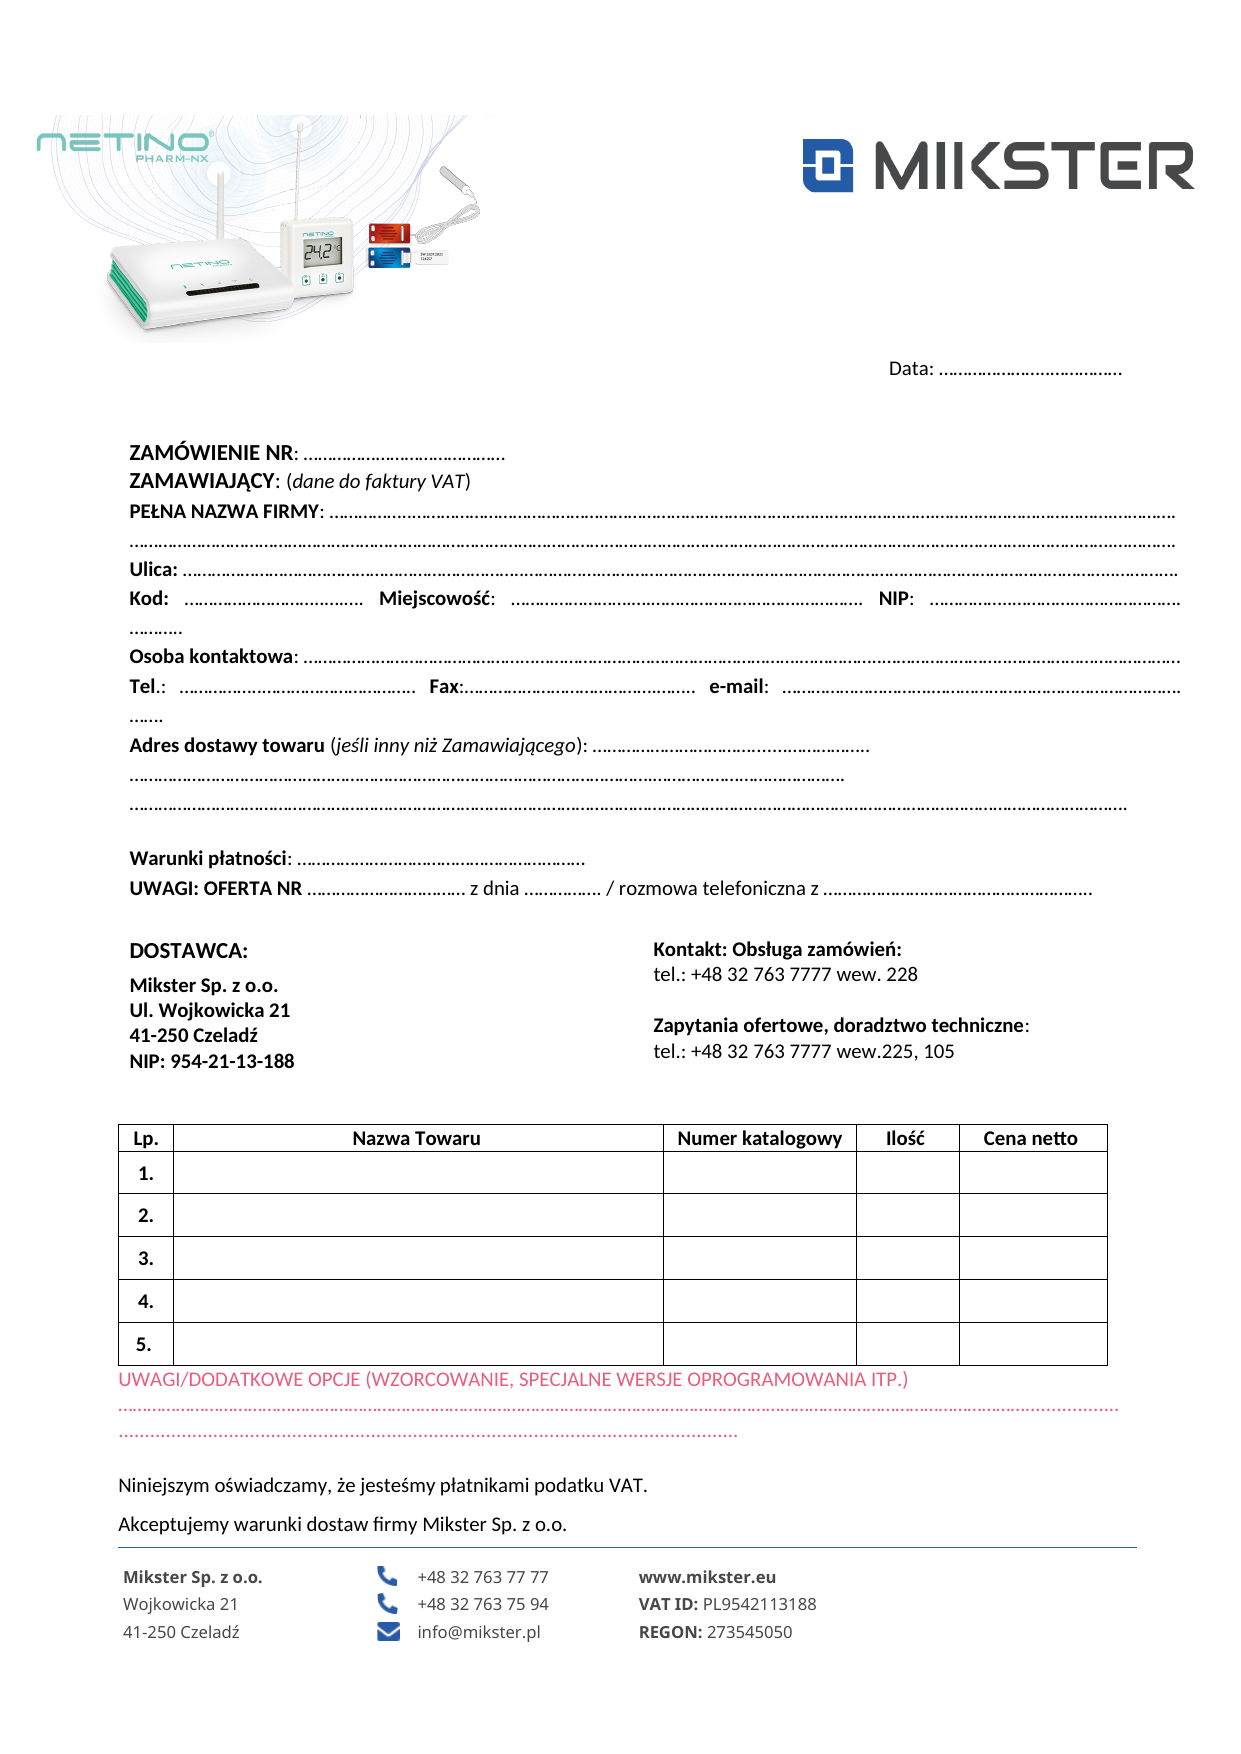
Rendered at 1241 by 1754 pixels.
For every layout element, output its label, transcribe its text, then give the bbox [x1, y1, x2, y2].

table_cell [857, 1194, 959, 1236]
table_cell [960, 1280, 1107, 1322]
table_cell [664, 1323, 856, 1365]
table_header Cena netto [960, 1125, 1107, 1151]
table_header [1141, 410, 1192, 466]
table_header Numer katalogowy [664, 1125, 856, 1151]
table_cell [664, 1237, 856, 1279]
table_cell ZAMAWIAJĄCY: (dane do faktury VAT) PEŁNA NAZWA FIRMY: ……………..……………………………………………………………………………………………….……………………………….…………. …………………………………………………………………………………………………………………………………………………………………………………….…………. Ulica: ……………………………………………………………..…………….……………………………………………………………………………………………..…………. Kod: ………………………..….…. Miejscowość: …………………….….………………………….…………. NIP: ……………..………….………………….……….. Osoba kontaktowa: ………………………………………...……………………………………………….……………..……………………..……………………………… Tel.: ……………..………………………….. Fax:………………………………….…….. e-mail: ………………………….…………………………………………….……. [118, 466, 1192, 732]
table_header Nazwa Towaru [174, 1125, 663, 1151]
table_cell [857, 1237, 959, 1279]
table_cell [960, 1237, 1107, 1279]
table_cell [174, 1237, 663, 1279]
table_header Lp. [119, 1125, 173, 1151]
table_cell 3. [119, 1237, 173, 1279]
table_cell [664, 1280, 856, 1322]
table_header DOSTAWCA: Mikster Sp. z o.o. Ul. Wojkowicka 21 41-250 Czeladź NIP: 954-21-13-188 [118, 936, 642, 1099]
table_cell [1141, 875, 1192, 906]
table_cell [857, 1323, 959, 1365]
table_cell Warunki płatności: …………………………………………………… [118, 845, 1141, 875]
table_cell [1141, 845, 1192, 875]
text Niniejszym oświadczamy, że jesteśmy płatnikami podatku VAT. [118, 1473, 1122, 1498]
table_cell UWAGI: OFERTA NR …………………………… z dnia ……………. / rozmowa telefoniczna z ……………………………………………….. [118, 875, 1141, 906]
table_cell [960, 1152, 1107, 1193]
table_cell [857, 1152, 959, 1193]
table_header Ilość [857, 1125, 959, 1151]
table_cell [960, 1323, 1107, 1365]
table_cell [857, 1280, 959, 1322]
table_cell [664, 1152, 856, 1193]
text Data: …………………..…………… [118, 207, 1122, 380]
text Akceptujemy warunki dostaw firmy Mikster Sp. z o.o. [118, 1511, 1122, 1536]
table_cell [174, 1194, 663, 1236]
table_cell 5. [119, 1323, 173, 1365]
text UWAGI/DODATKOWE OPCJE (WZORCOWANIE, SPECJALNE WERSJE OPROGRAMOWANIA ITP.)………………………………………………………………………………………………………………………………………………………………………........................................................................................................................................ [118, 1366, 1122, 1442]
table_header [630, 410, 1141, 466]
table_header ZAMÓWIENIE NR: …………………………………… [118, 410, 630, 466]
table_cell [960, 1194, 1107, 1236]
table_cell [174, 1152, 663, 1193]
table_header Kontakt: Obsługa zamówień: tel.: +48 32 763 7777 wew. 228 Zapytania ofertowe, doradztwo techniczne: tel.: +48 32 763 7777 wew.225, 105 [642, 936, 1166, 1099]
table_cell 2. [119, 1194, 173, 1236]
table_cell 1. [119, 1152, 173, 1193]
table_cell [174, 1323, 663, 1365]
table_cell [174, 1280, 663, 1322]
table_cell [664, 1194, 856, 1236]
table_cell Adres dostawy towaru (jeśli inny niż Zamawiającego): …………………………….......……………..……………………………………………………………………………………………….…………………………………. ………………………………………………………………………………………………………………………………………………………………………………………. [118, 732, 1192, 845]
table_cell 4. [119, 1280, 173, 1322]
